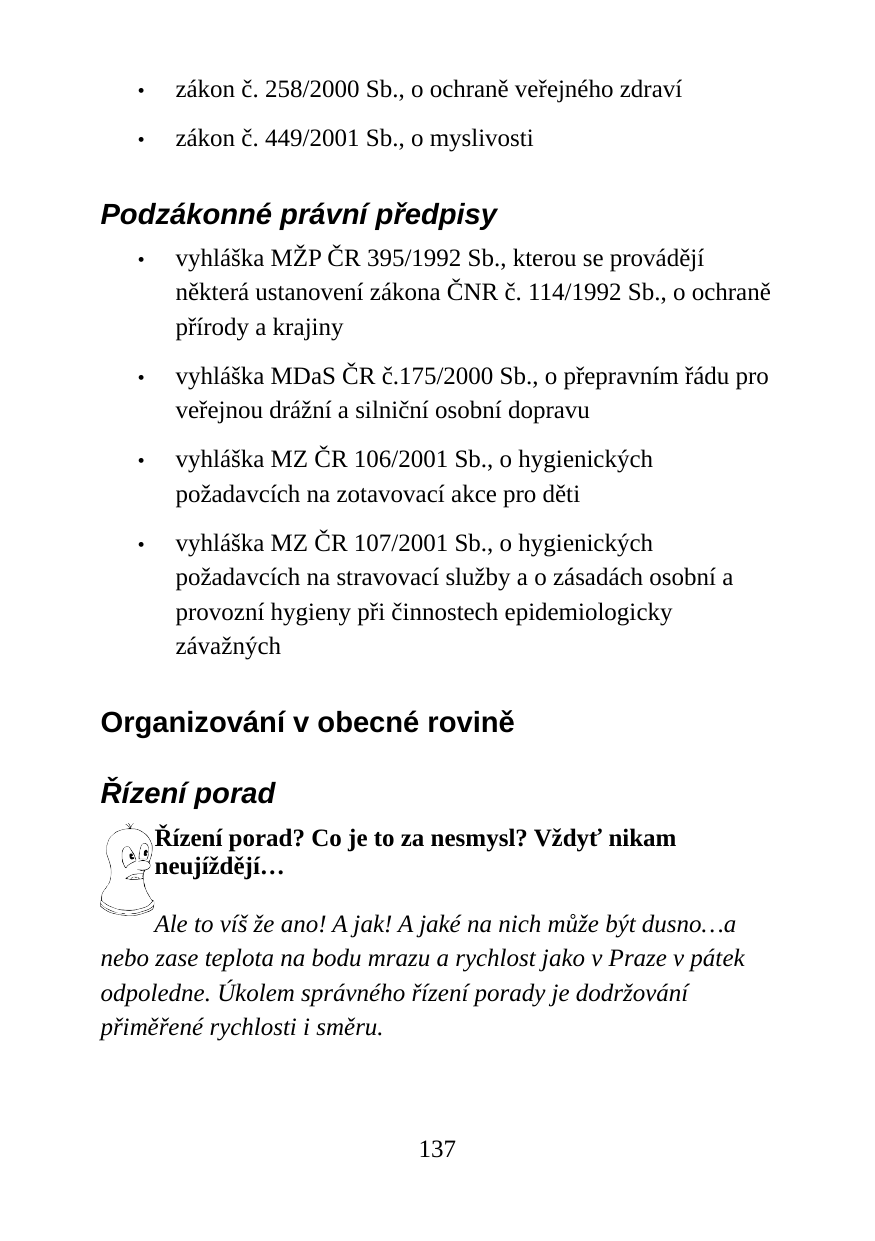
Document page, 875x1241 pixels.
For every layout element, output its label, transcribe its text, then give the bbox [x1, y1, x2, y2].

list vyhláška MŽP ČR 395/1992 Sb., kterou se provádějí některá ustanovení zákona ČNR č. 114/1992 Sb., o ochraně přírody a krajiny [138, 243, 774, 341]
text Řízení porad? Co je to za nesmysl? Vždyť nikam neujíždějí… [100, 823, 774, 909]
list zákon č. 258/2000 Sb., o ochraně veřejného zdraví [138, 74, 774, 102]
subtitle Podzákonné právní předpisy [100, 197, 774, 230]
subtitle Organizování v obecné rovině [100, 706, 774, 739]
list vyhláška MDaS ČR č.175/2000 Sb., o přepravním řádu pro veřejnou drážní a silniční osobní dopravu [138, 361, 774, 424]
subtitle Řízení porad [100, 777, 774, 810]
list zákon č. 449/2001 Sb., o myslivosti [138, 123, 774, 152]
list vyhláška MZ ČR 106/2001 Sb., o hygienických požadavcích na zotavovací akce pro děti [138, 444, 774, 508]
list vyhláška MZ ČR 107/2001 Sb., o hygienických požadavcích na stravovací služby a o zásadách osobní a provozní hygieny při činnostech epidemiologicky závažných [138, 528, 774, 660]
text Ale to víš že ano! A jak! A jaké na nich může být dusno…a nebo zase teplota na bodu mrazu a rychlost jako v Praze v pátek odpoledne. Úkolem správného řízení porady je dodržování přiměřené rychlosti i směru. [100, 909, 774, 1041]
